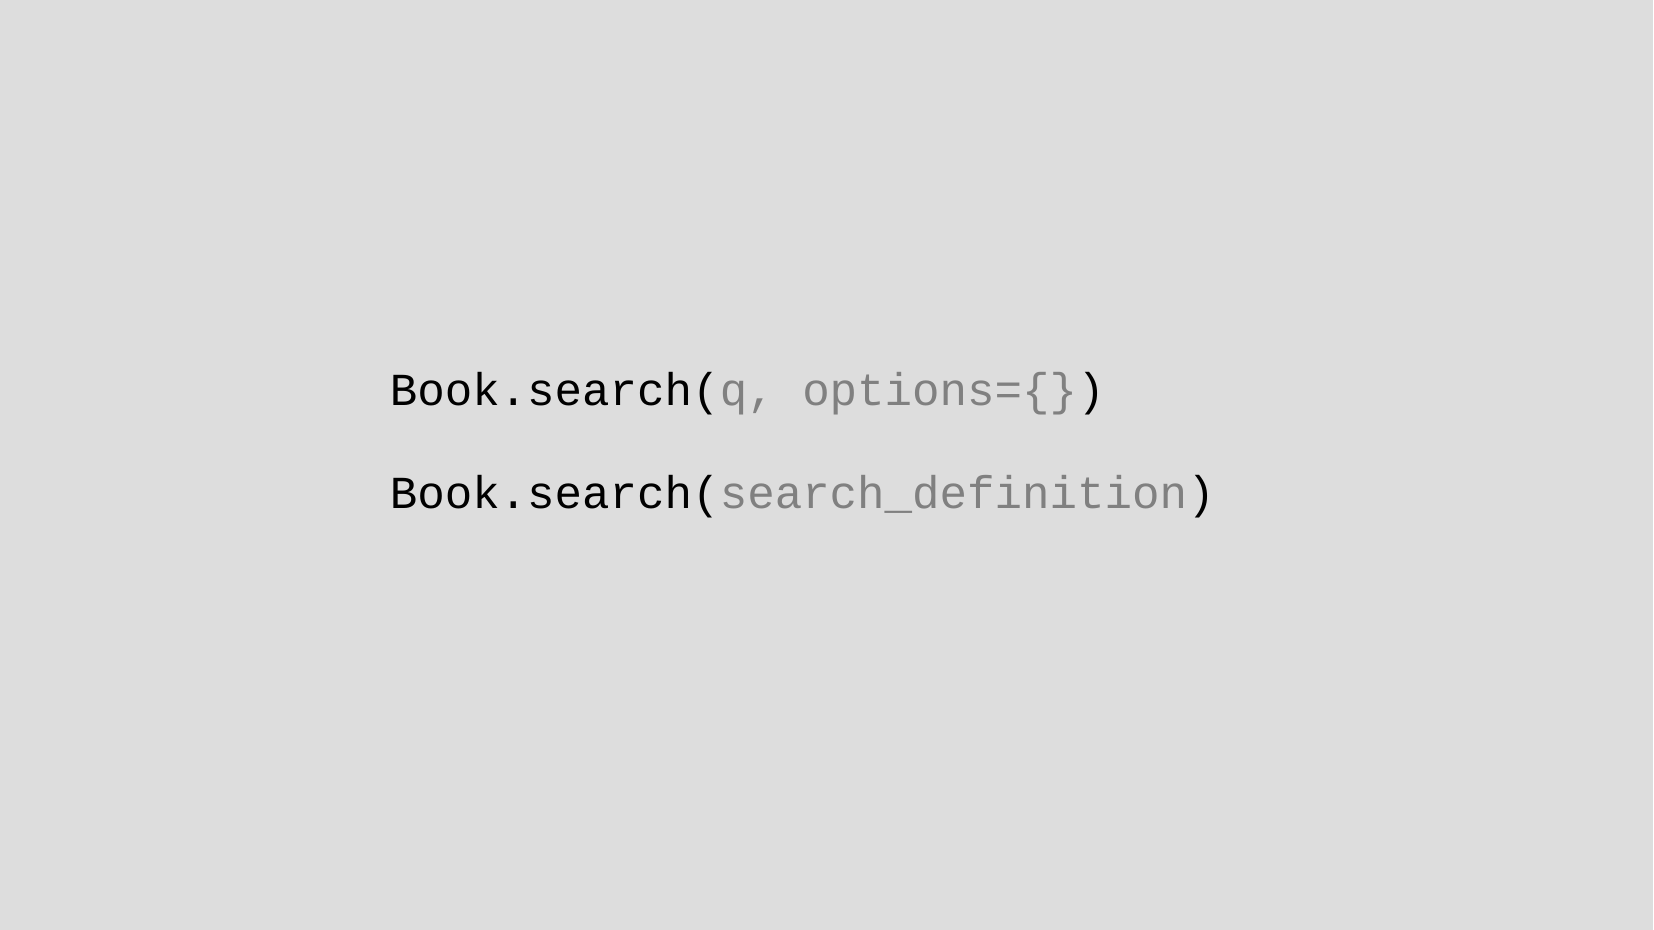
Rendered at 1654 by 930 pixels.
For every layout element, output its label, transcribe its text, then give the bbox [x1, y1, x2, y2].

text_box Book.search(q, options={}) Book.search(search_definition) [375, 359, 1261, 582]
